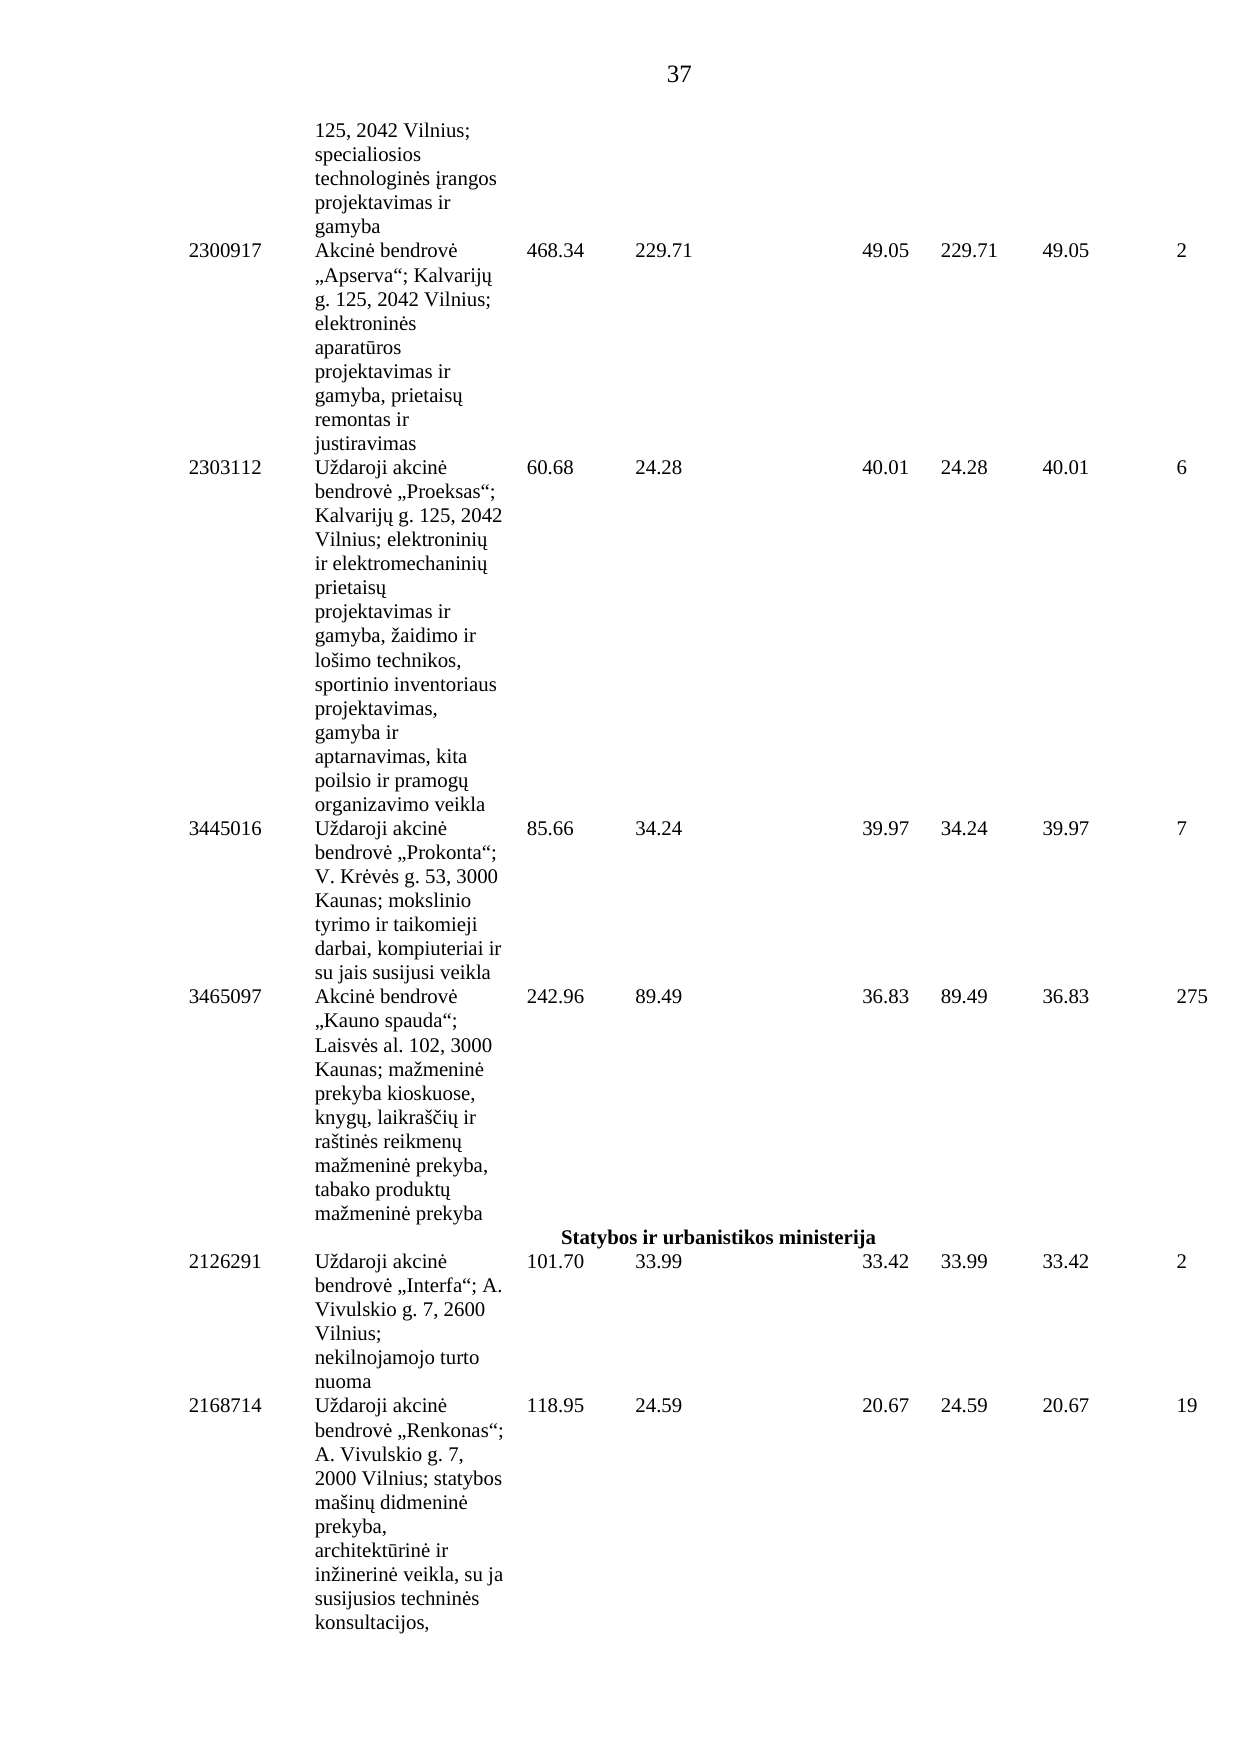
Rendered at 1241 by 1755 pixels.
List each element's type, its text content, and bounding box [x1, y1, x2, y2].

table_cell 33.42 [851, 1249, 929, 1393]
table_cell Uždaroji akcinė bendrovė „Renkonas“; A. Vivulskio g. 7, 2000 Vilnius; statybos mašinų didmeninė prekyba, architektūrinė ir inžinerinė veikla, su ja susijusios techninės konsultacijos, [303, 1394, 515, 1634]
table_cell 6 [1165, 455, 1240, 816]
table_cell 118.95 [515, 1394, 624, 1634]
table_cell 89.49 [624, 984, 851, 1225]
table_cell 3445016 [177, 816, 303, 984]
table_cell 24.28 [929, 455, 1031, 816]
table_cell Uždaroji akcinė bendrovė „Prokonta“; V. Krėvės g. 53, 3000 Kaunas; mokslinio tyrimo ir taikomieji darbai, kompiuteriai ir su jais susijusi veikla [303, 816, 515, 984]
table_cell 2126291 [177, 1249, 303, 1393]
table_cell 85.66 [515, 816, 624, 984]
table_cell 39.97 [1031, 816, 1165, 984]
table_cell 24.59 [929, 1394, 1031, 1634]
table_cell 19 [1165, 1394, 1240, 1634]
table_cell 34.24 [624, 816, 851, 984]
table_cell 7 [1165, 816, 1240, 984]
table_cell 36.83 [851, 984, 929, 1225]
table_cell [177, 118, 303, 238]
table_cell 468.34 [515, 239, 624, 455]
table_cell 49.05 [1031, 239, 1165, 455]
table_cell [1165, 118, 1240, 238]
table_cell 39.97 [851, 816, 929, 984]
table_cell [929, 118, 1031, 238]
table_cell Statybos ir urbanistikos ministerija [177, 1225, 1240, 1249]
table_cell 34.24 [929, 816, 1031, 984]
table_cell 33.99 [929, 1249, 1031, 1393]
table_cell 40.01 [851, 455, 929, 816]
table_cell 33.42 [1031, 1249, 1165, 1393]
table_cell [515, 118, 624, 238]
table_cell Uždaroji akcinė bendrovė „Proeksas“; Kalvarijų g. 125, 2042 Vilnius; elektroninių ir elektromechaninių prietaisų projektavimas ir gamyba, žaidimo ir lošimo technikos, sportinio inventoriaus projektavimas, gamyba ir aptarnavimas, kita poilsio ir pramogų organizavimo veikla [303, 455, 515, 816]
table_cell 40.01 [1031, 455, 1165, 816]
table_cell 20.67 [851, 1394, 929, 1634]
table_cell 60.68 [515, 455, 624, 816]
table_cell 20.67 [1031, 1394, 1165, 1634]
table_cell Akcinė bendrovė „Kauno spauda“; Laisvės al. 102, 3000 Kaunas; mažmeninė prekyba kioskuose, knygų, laikraščių ir raštinės reikmenų mažmeninė prekyba, tabako produktų mažmeninė prekyba [303, 984, 515, 1225]
table_cell 2168714 [177, 1394, 303, 1634]
table_cell 229.71 [624, 239, 851, 455]
table_cell 229.71 [929, 239, 1031, 455]
table_cell 36.83 [1031, 984, 1165, 1225]
table_cell [851, 118, 929, 238]
table_cell 49.05 [851, 239, 929, 455]
table_cell 2 [1165, 239, 1240, 455]
table_cell 101.70 [515, 1249, 624, 1393]
table_cell Akcinė bendrovė „Apserva“; Kalvarijų g. 125, 2042 Vilnius; elektroninės aparatūros projektavimas ir gamyba, prietaisų remontas ir justiravimas [303, 239, 515, 455]
table_cell 24.28 [624, 455, 851, 816]
table_cell 125, 2042 Vilnius; specialiosios technologinės įrangos projektavimas ir gamyba [303, 118, 515, 238]
table_cell 242.96 [515, 984, 624, 1225]
table_cell [1031, 118, 1165, 238]
table_cell 89.49 [929, 984, 1031, 1225]
table_cell 2303112 [177, 455, 303, 816]
table_cell 33.99 [624, 1249, 851, 1393]
table_cell 3465097 [177, 984, 303, 1225]
table_cell 24.59 [624, 1394, 851, 1634]
table_cell 2 [1165, 1249, 1240, 1393]
table_cell Uždaroji akcinė bendrovė „Interfa“; A. Vivulskio g. 7, 2600 Vilnius; nekilnojamojo turto nuoma [303, 1249, 515, 1393]
table_cell 2300917 [177, 239, 303, 455]
table_cell 275 [1165, 984, 1240, 1225]
table_cell [624, 118, 851, 238]
